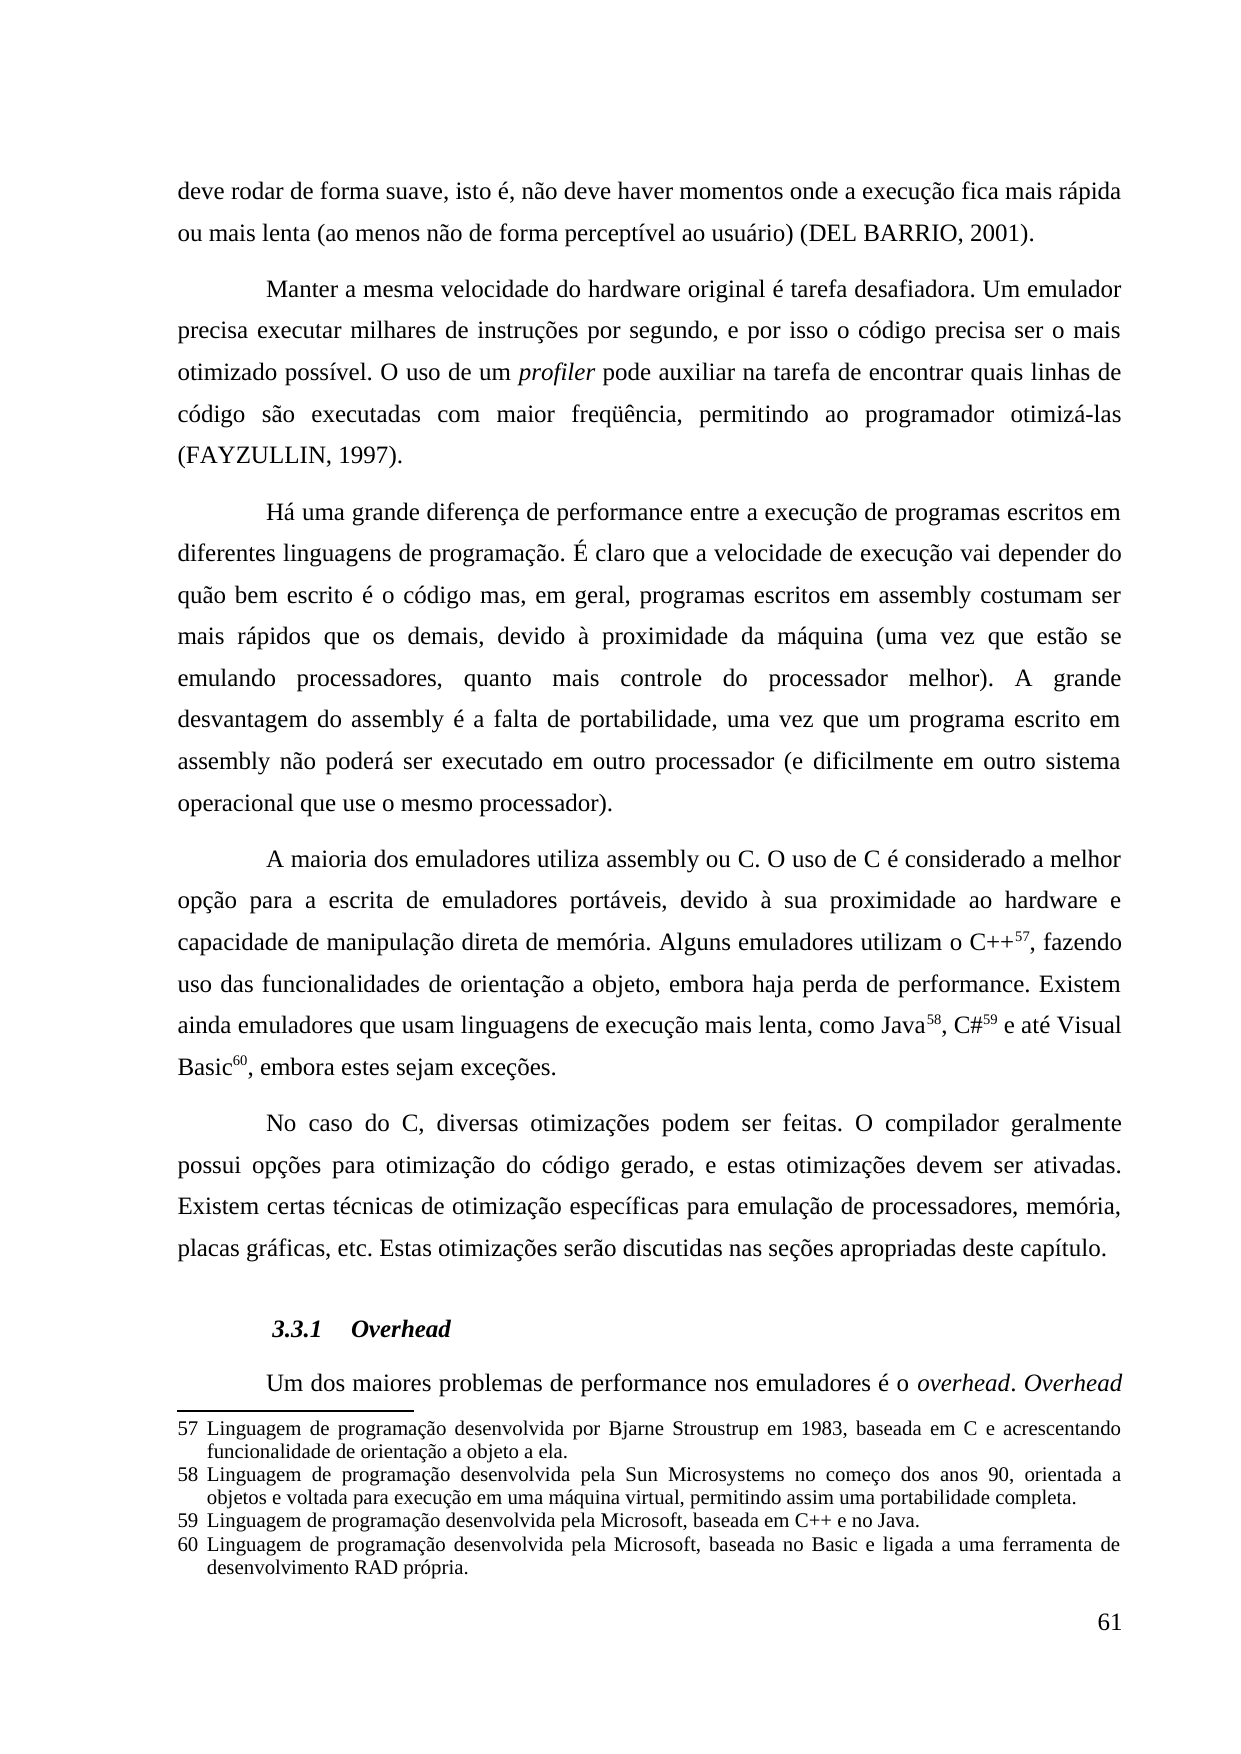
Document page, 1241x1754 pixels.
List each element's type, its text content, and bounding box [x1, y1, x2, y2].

text No caso do C, diversas otimizações podem ser feitas. O compilador geralmente possui opções para otimização do código gerado, e estas otimizações devem ser ativadas. Existem certas técnicas de otimização específicas para emulação de processadores, memória, placas gráficas, etc. Estas otimizações serão discutidas nas seções apropriadas deste capítulo. [177, 1109, 1122, 1262]
text Há uma grande diferença de performance entre a execução de programas escritos em diferentes linguagens de programação. É claro que a velocidade de execução vai depender do quão bem escrito é o código mas, em geral, programas escritos em assembly costumam ser mais rápidos que os demais, devido à proximidade da máquina (uma vez que estão se emulando processadores, quanto mais controle do processador melhor). A grande desvantagem do assembly é a falta de portabilidade, uma vez que um programa escrito em assembly não poderá ser executado em outro processador (e dificilmente em outro sistema operacional que use o mesmo processador). [177, 498, 1122, 816]
subtitle Overhead [177, 1315, 1122, 1343]
text Linguagem de programação desenvolvida pela Microsoft, baseada em C++ e no Java. [177, 1509, 1122, 1532]
text Manter a mesma velocidade do hardware original é tarefa desafiadora. Um emulador precisa executar milhares de instruções por segundo, e por isso o código precisa ser o mais otimizado possível. O uso de um profiler pode auxiliar na tarefa de encontrar quais linhas de código são executadas com maior freqüência, permitindo ao programador otimizá-las (FAYZULLIN, 1997). [177, 275, 1122, 469]
text A maioria dos emuladores utiliza assembly ou C. O uso de C é considerado a melhor opção para a escrita de emuladores portáveis, devido à sua proximidade ao hardware e capacidade de manipulação direta de memória. Alguns emuladores utilizam o C++, fazendo uso das funcionalidades de orientação a objeto, embora haja perda de performance. Existem ainda emuladores que usam linguagens de execução mais lenta, como Java, C# e até Visual Basic, embora estes sejam exceções. [177, 845, 1122, 1081]
text deve rodar de forma suave, isto é, não deve haver momentos onde a execução fica mais rápida ou mais lenta (ao menos não de forma perceptível ao usuário) (DEL BARRIO, 2001). [177, 177, 1122, 246]
text Linguagem de programação desenvolvida pela Sun Microsystems no começo dos anos 90, orientada a objetos e voltada para execução em uma máquina virtual, permitindo assim uma portabilidade completa. [177, 1463, 1122, 1509]
text Um dos maiores problemas de performance nos emuladores é o overhead. Overhead [177, 1369, 1122, 1397]
text Linguagem de programação desenvolvida por Bjarne Stroustrup em 1983, baseada em C e acrescentando funcionalidade de orientação a objeto a ela. [177, 1417, 1122, 1463]
text Linguagem de programação desenvolvida pela Microsoft, baseada no Basic e ligada a uma ferramenta de desenvolvimento RAD própria. [177, 1532, 1122, 1579]
